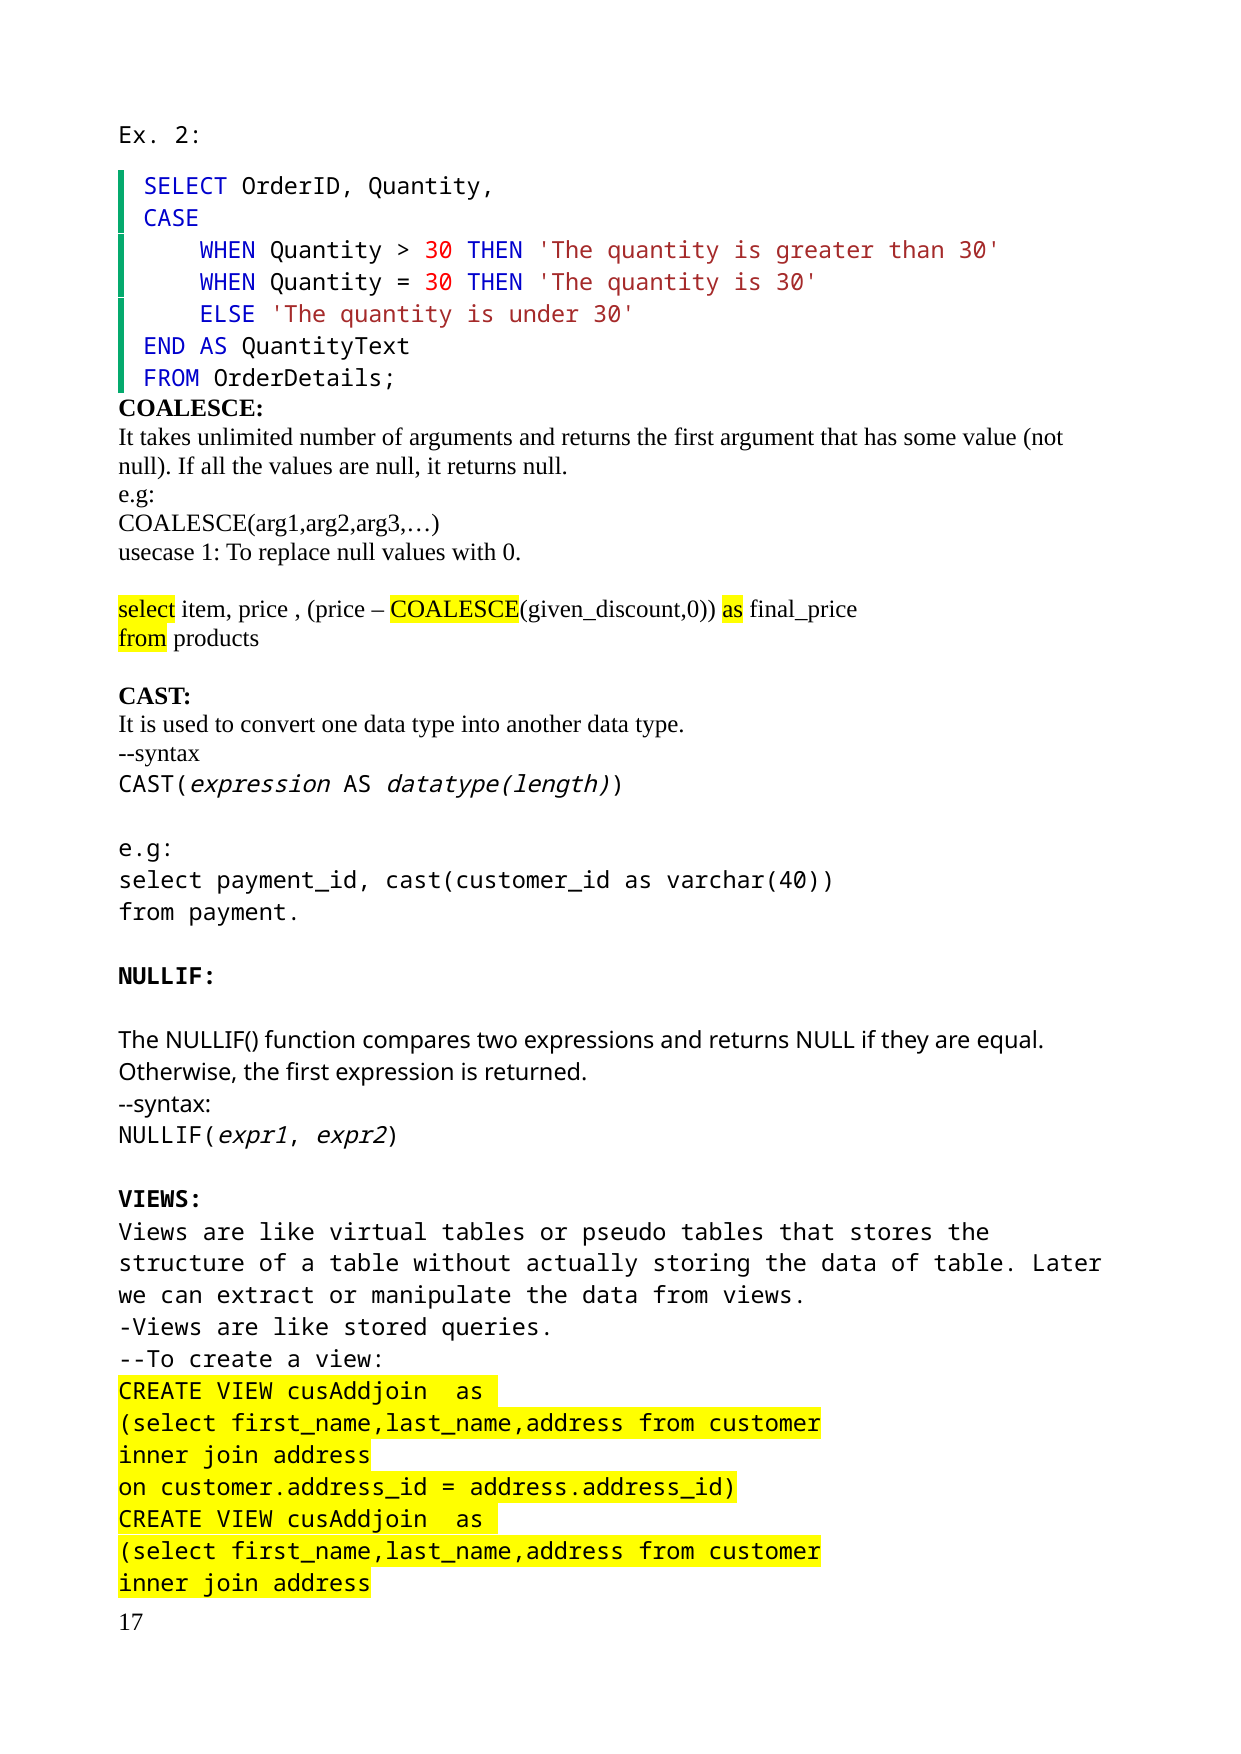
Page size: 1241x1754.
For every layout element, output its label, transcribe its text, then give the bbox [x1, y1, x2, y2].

text It is used to convert one data type into another data type. [118, 709, 1122, 738]
text SELECT OrderID, Quantity, CASE WHEN Quantity > 30 THEN 'The quantity is greater than 30' WHEN Quantity = 30 THEN 'The quantity is 30' ELSE 'The quantity is under 30' END AS QuantityText FROM OrderDetails; [118, 169, 1122, 393]
text Ex. 2: [118, 118, 1122, 150]
text NULLIF(expr1, expr2) [118, 1119, 1122, 1151]
text --syntax: [118, 1087, 1122, 1119]
text inner join address [118, 1567, 1122, 1598]
text The NULLIF() function compares two expressions and returns NULL if they are equal. Otherwise, the first expression is returned. [118, 1023, 1122, 1087]
text CREATE VIEW cusAddjoin as [118, 1375, 1122, 1407]
text e.g: [118, 831, 1122, 863]
text NULLIF: [118, 959, 1122, 1023]
text COALESCE(arg1,arg2,arg3,…) [118, 508, 1122, 537]
text CREATE VIEW cusAddjoin as [118, 1503, 1122, 1534]
text VIEWS: [118, 1183, 1122, 1215]
text (select first_name,last_name,address from customer [118, 1534, 1122, 1567]
text from products [118, 623, 1122, 652]
text select item, price , (price – COALESCE(given_discount,0)) as final_price [118, 594, 1122, 623]
text Views are like virtual tables or pseudo tables that stores the structure of a table without actually storing the data of table. Later we can extract or manipulate the data from views. [118, 1215, 1122, 1311]
text select payment_id, cast(customer_id as varchar(40)) [118, 863, 1122, 895]
text COALESCE: [118, 393, 1122, 422]
text from payment. [118, 895, 1122, 927]
text CAST(expression AS datatype(length)) [118, 767, 1122, 799]
text CAST: [118, 681, 1122, 709]
text --To create a view: [118, 1343, 1122, 1375]
text (select first_name,last_name,address from customer [118, 1407, 1122, 1439]
text --syntax [118, 738, 1122, 767]
text -Views are like stored queries. [118, 1311, 1122, 1343]
text usecase 1: To replace null values with 0. [118, 537, 1122, 566]
text on customer.address_id = address.address_id) [118, 1471, 1122, 1503]
text e.g: [118, 479, 1122, 508]
text inner join address [118, 1439, 1122, 1471]
text It takes unlimited number of arguments and returns the first argument that has some value (not null). If all the values are null, it returns null. [118, 422, 1122, 479]
